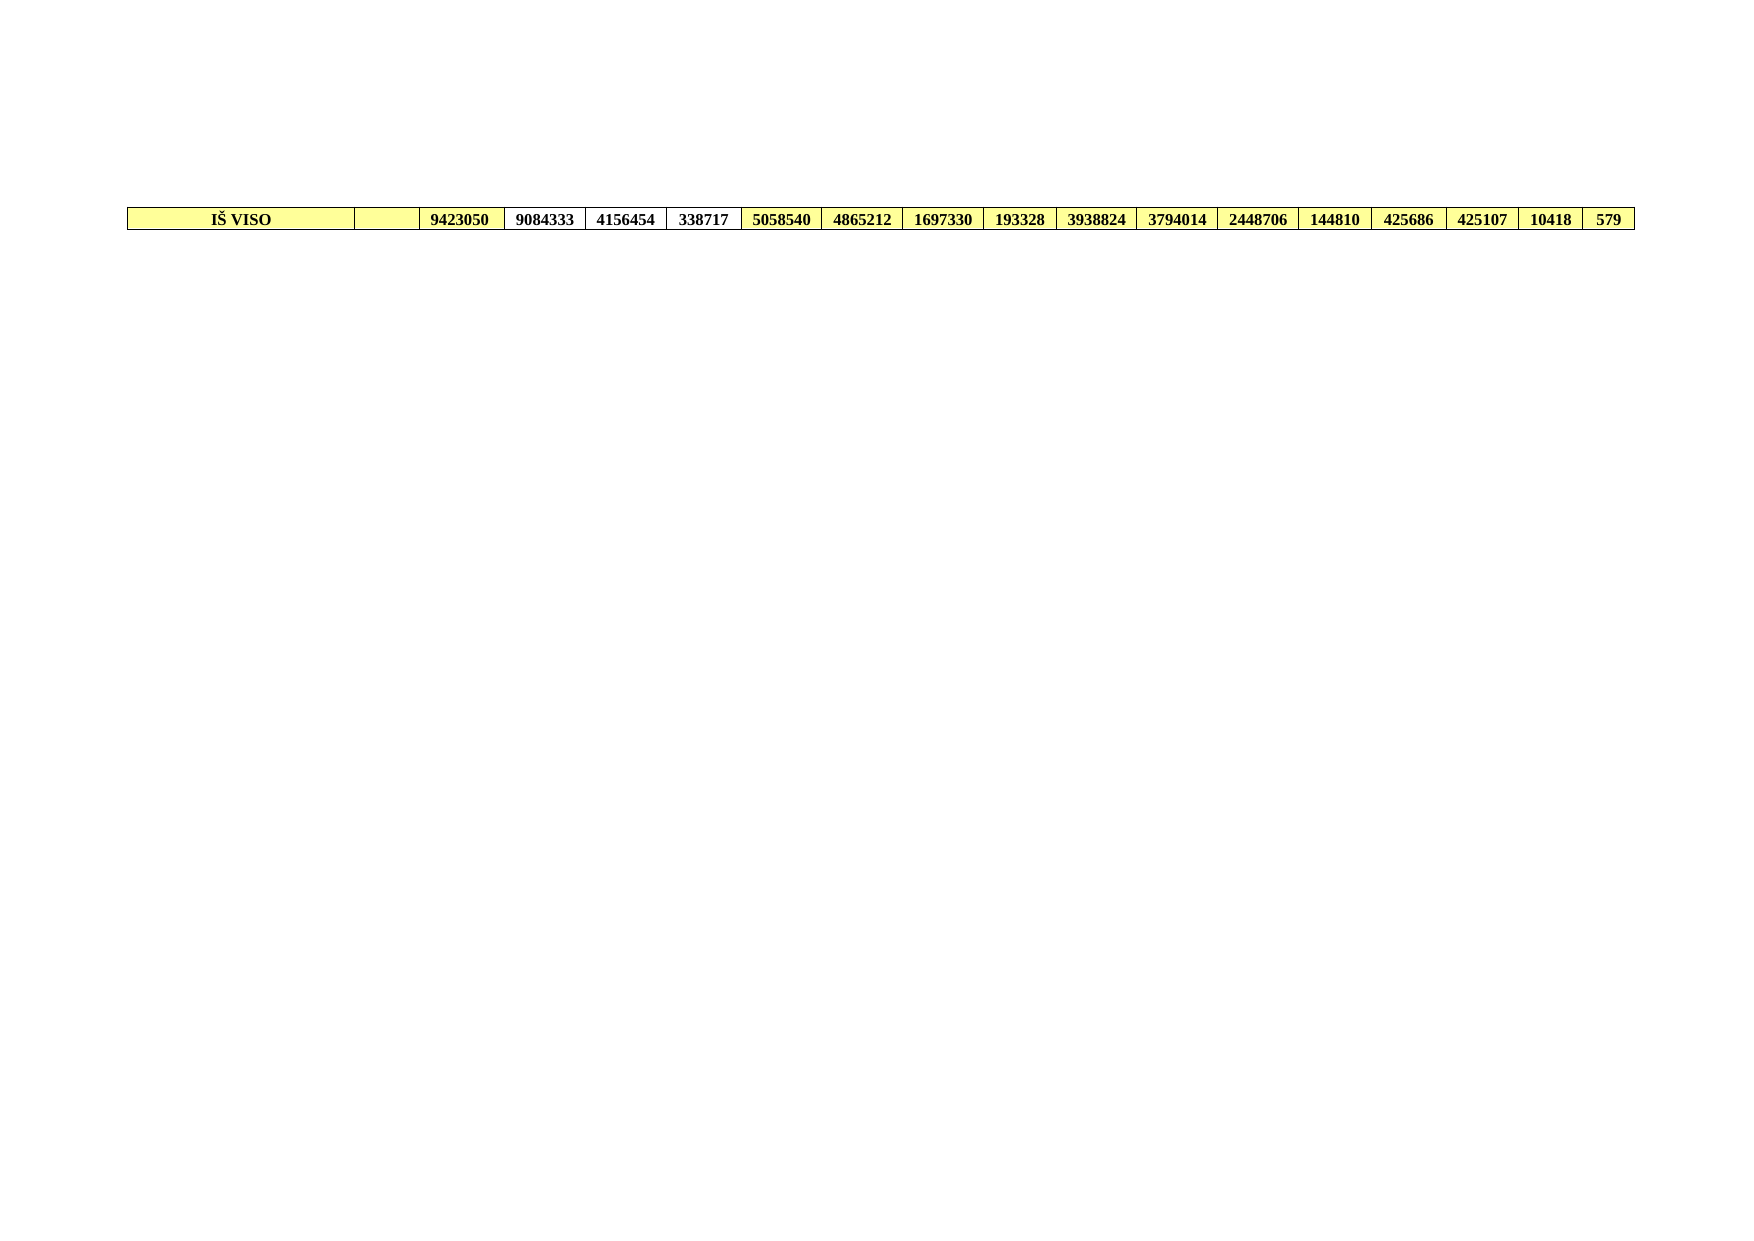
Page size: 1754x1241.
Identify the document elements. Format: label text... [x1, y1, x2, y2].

table_cell 3794014 [1137, 208, 1217, 228]
table_cell 10418 [1519, 208, 1582, 228]
table_cell [355, 208, 419, 228]
table_cell 144810 [1299, 208, 1371, 228]
table_cell 579 [1583, 208, 1634, 228]
table_cell IŠ VISO [128, 208, 354, 228]
table_cell 2448706 [1218, 208, 1298, 228]
table_cell 3938824 [1057, 208, 1136, 228]
table_cell 4865212 [822, 208, 902, 228]
table_cell 5058540 [742, 208, 821, 228]
table_cell 1697330 [903, 208, 983, 228]
table_cell 425686 [1372, 208, 1446, 228]
table_cell 4156454 [586, 208, 666, 228]
table_cell 9423050 [420, 208, 504, 228]
table_cell 425107 [1447, 208, 1518, 228]
table_cell 193328 [984, 208, 1056, 228]
table_cell 338717 [667, 208, 741, 228]
table_cell 9084333 [505, 208, 585, 228]
